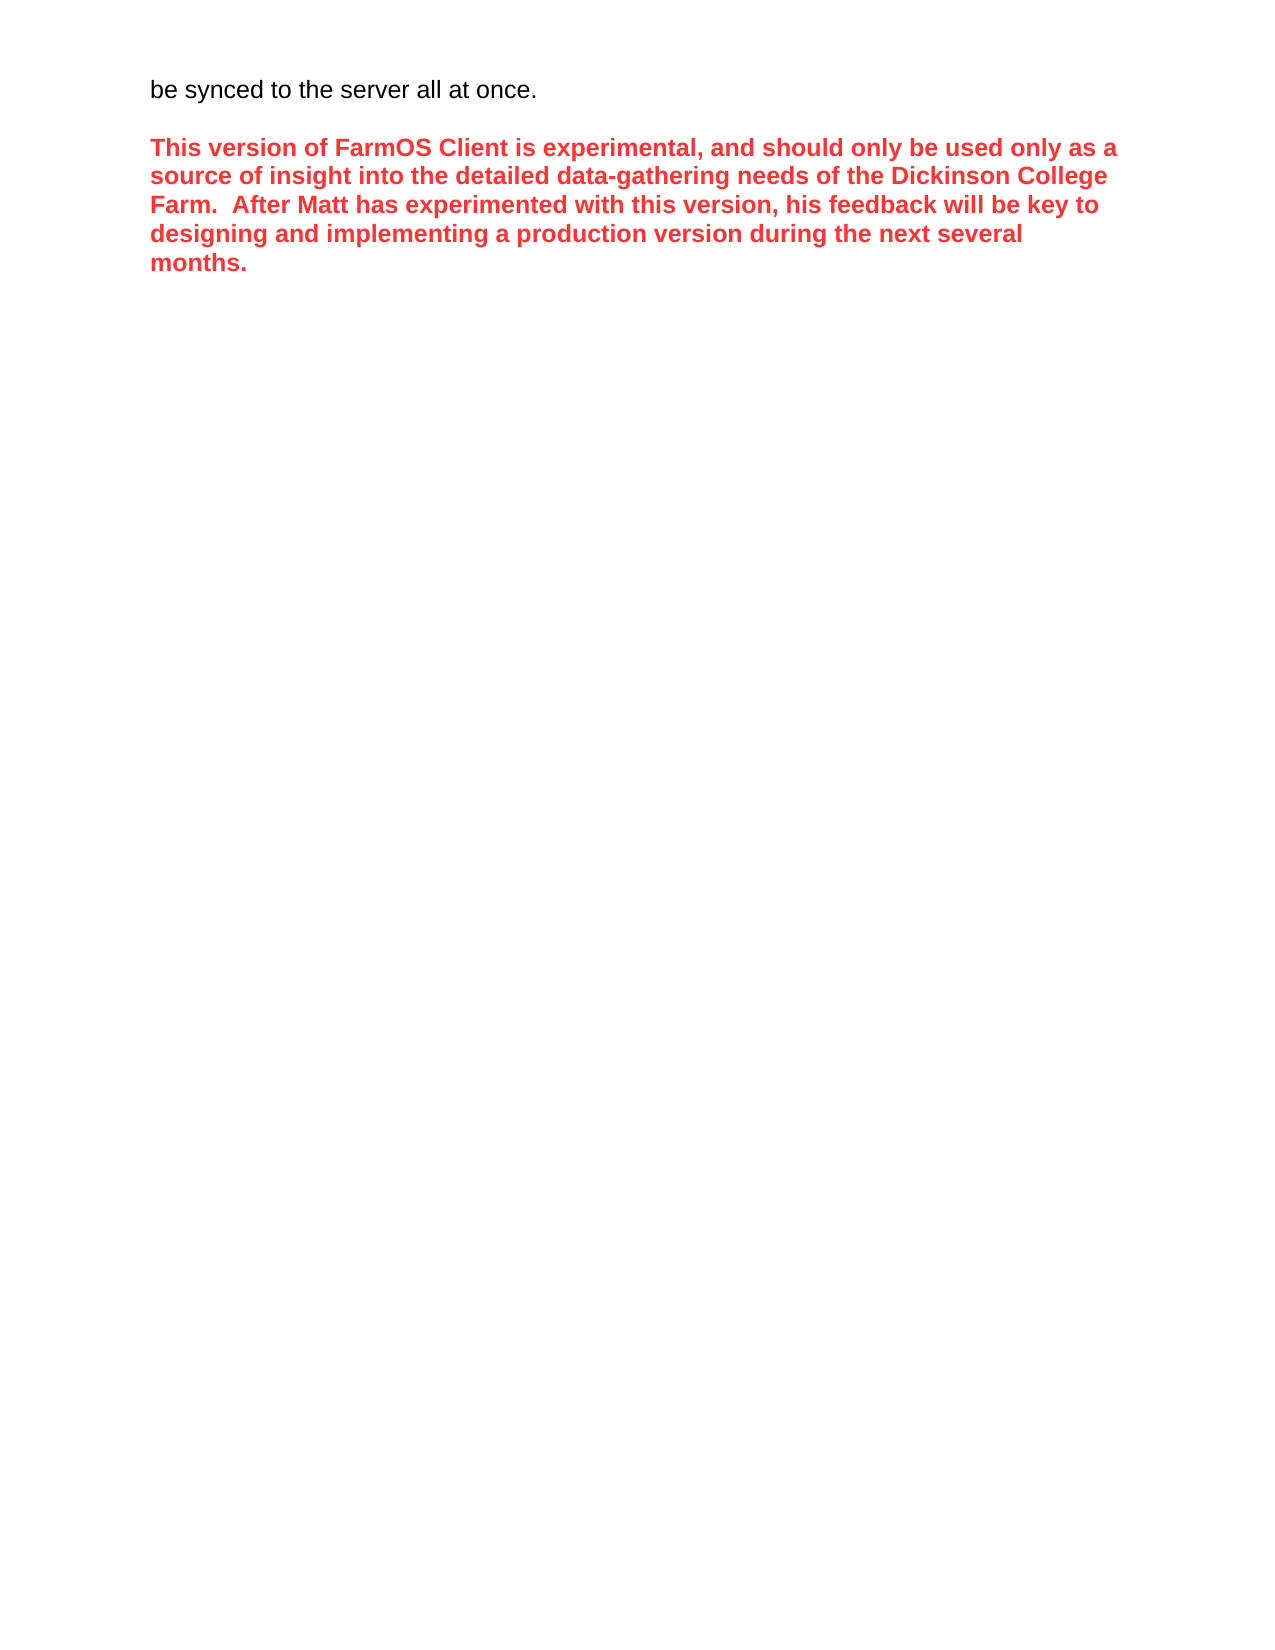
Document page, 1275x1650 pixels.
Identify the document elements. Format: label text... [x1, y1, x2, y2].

text This version of FarmOS Client is experimental, and should only be used only as a source of insight into the detailed data-gathering needs of the Dickinson College Farm. After Matt has experimented with this version, his feedback will be key to designing and implementing a production version during the next several months. [150, 132, 1125, 276]
text be synced to the server all at once. [150, 75, 1125, 104]
